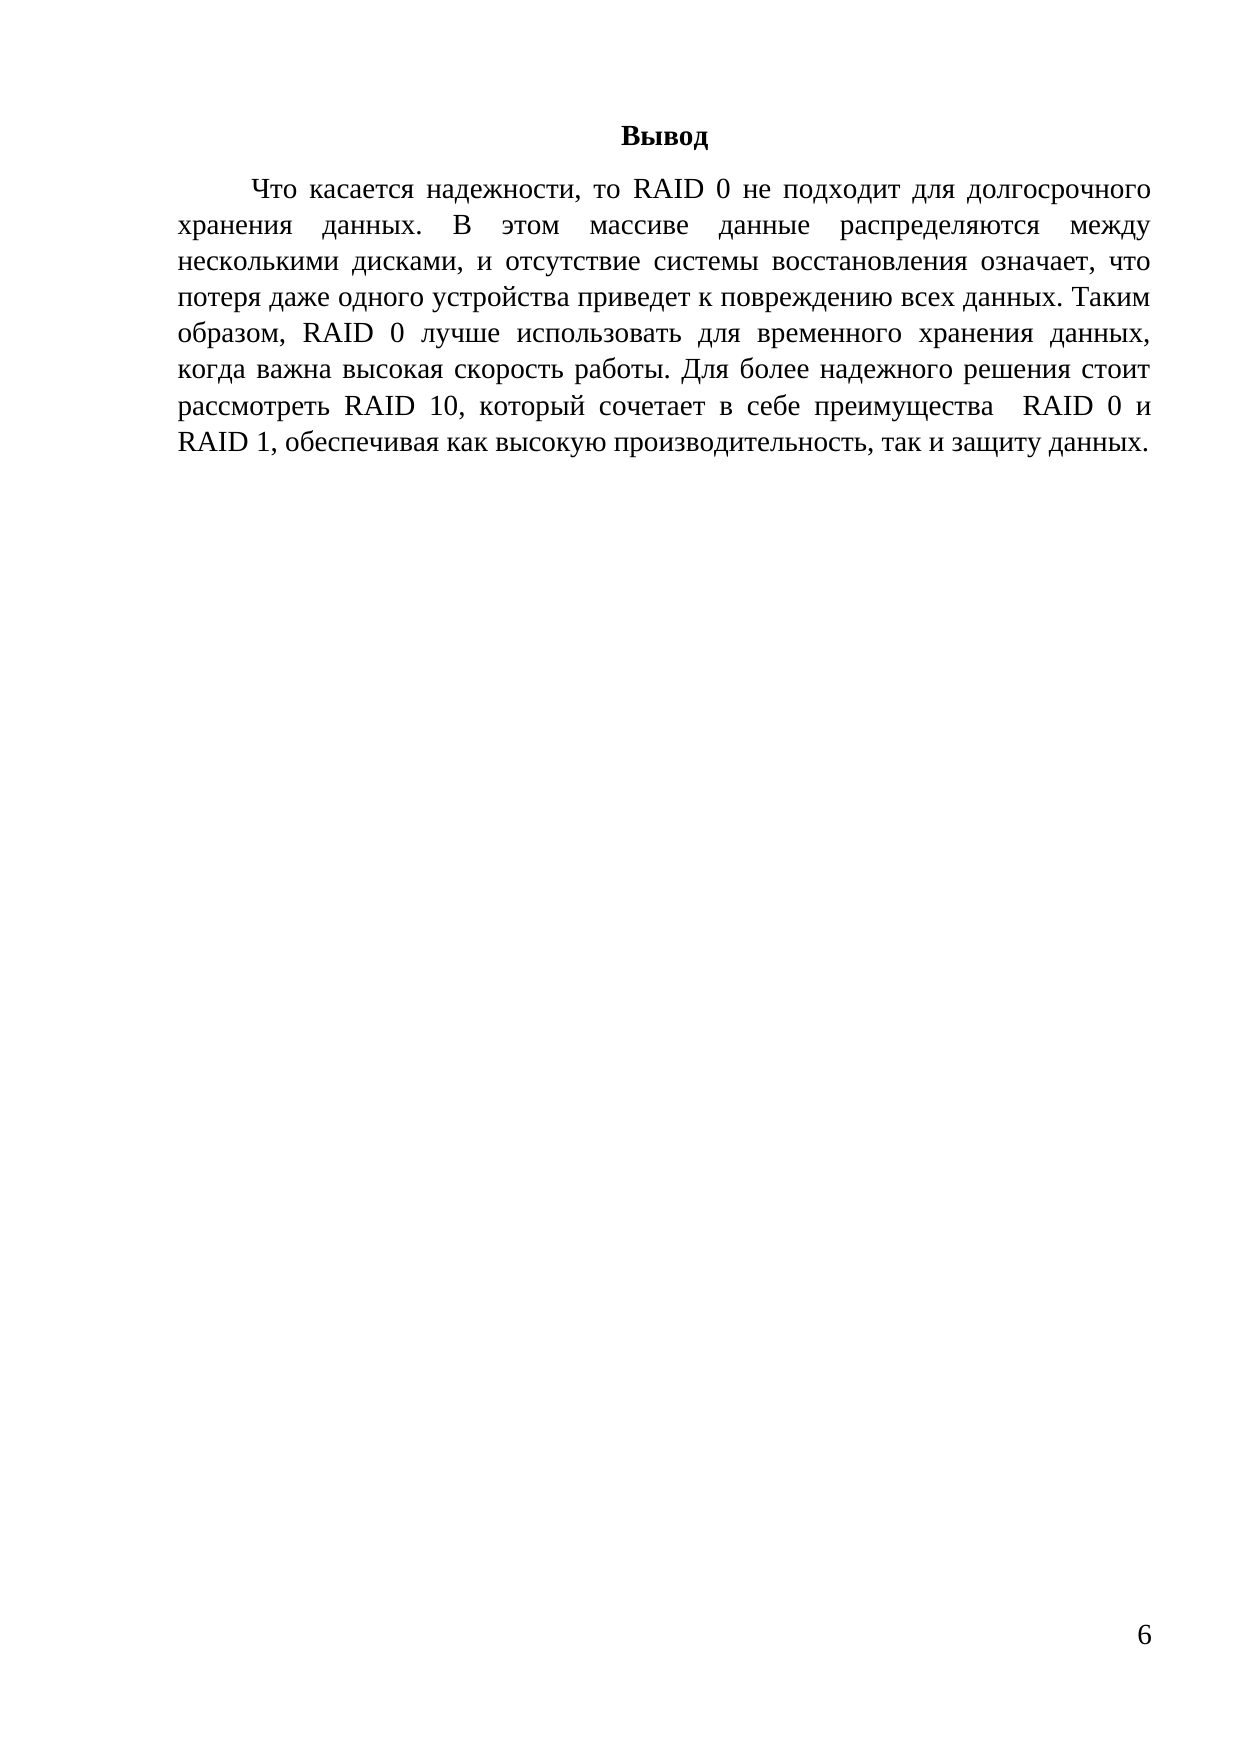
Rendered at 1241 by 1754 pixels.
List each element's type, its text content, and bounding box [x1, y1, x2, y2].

text Что касается надежности, то RAID 0 не подходит для долгосрочного хранения данных. В этом массиве данные распределяются между несколькими дисками, и отсутствие системы восстановления означает, что потеря даже одного устройства приведет к повреждению всех данных. Таким образом, RAID 0 лучше использовать для временного хранения данных, когда важна высокая скорость работы. Для более надежного решения стоит рассмотреть RAID 10, который сочетает в себе преимущества RAID 0 и RAID 1, обеспечивая как высокую производительность, так и защиту данных. [177, 171, 1152, 457]
text Вывод [177, 118, 1152, 152]
